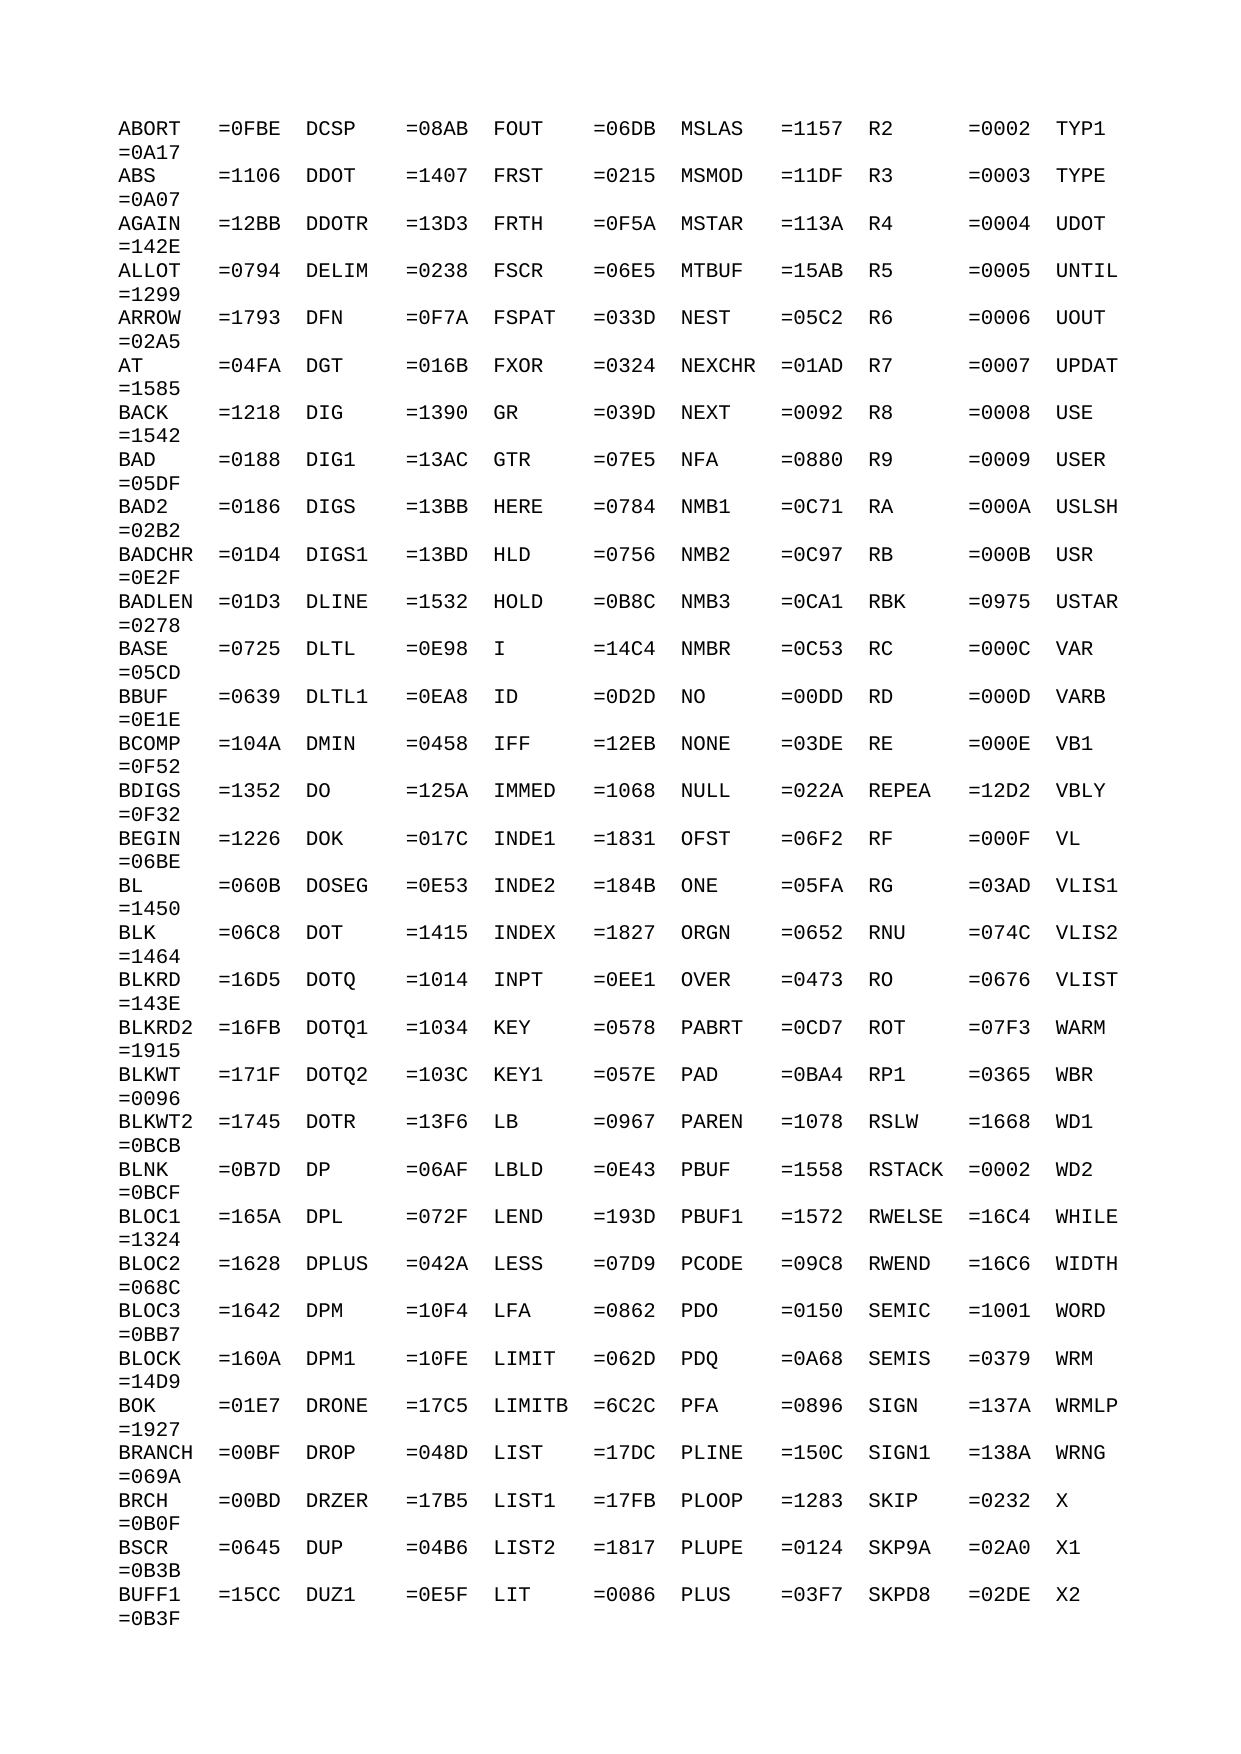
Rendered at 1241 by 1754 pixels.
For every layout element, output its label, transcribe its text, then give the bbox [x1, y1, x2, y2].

text ABORT =0FBE DCSP =08AB FOUT =06DB MSLAS =1157 R2 =0002 TYP1 =0A17 [118, 118, 1122, 165]
text BRANCH =00BF DROP =048D LIST =17DC PLINE =150C SIGN1 =138A WRNG =069A [118, 1442, 1122, 1489]
text ABS =1106 DDOT =1407 FRST =0215 MSMOD =11DF R3 =0003 TYPE =0A07 [118, 165, 1122, 213]
text AT =04FA DGT =016B FXOR =0324 NEXCHR =01AD R7 =0007 UPDAT =1585 [118, 354, 1122, 402]
text BLKWT2 =1745 DOTR =13F6 LB =0967 PAREN =1078 RSLW =1668 WD1 =0BCB [118, 1111, 1122, 1158]
text BACK =1218 DIG =1390 GR =039D NEXT =0092 R8 =0008 USE =1542 [118, 402, 1122, 449]
text BEGIN =1226 DOK =017C INDE1 =1831 OFST =06F2 RF =000F VL =06BE [118, 827, 1122, 875]
text BADLEN =01D3 DLINE =1532 HOLD =0B8C NMB3 =0CA1 RBK =0975 USTAR =0278 [118, 591, 1122, 638]
text BLOC2 =1628 DPLUS =042A LESS =07D9 PCODE =09C8 RWEND =16C6 WIDTH =068C [118, 1253, 1122, 1300]
text BLOC1 =165A DPL =072F LEND =193D PBUF1 =1572 RWELSE =16C4 WHILE =1324 [118, 1206, 1122, 1253]
text BLOC3 =1642 DPM =10F4 LFA =0862 PDO =0150 SEMIC =1001 WORD =0BB7 [118, 1300, 1122, 1348]
text BAD2 =0186 DIGS =13BB HERE =0784 NMB1 =0C71 RA =000A USLSH =02B2 [118, 496, 1122, 544]
text BLKRD2 =16FB DOTQ1 =1034 KEY =0578 PABRT =0CD7 ROT =07F3 WARM =1915 [118, 1017, 1122, 1064]
text BCOMP =104A DMIN =0458 IFF =12EB NONE =03DE RE =000E VB1 =0F52 [118, 733, 1122, 780]
text BBUF =0639 DLTL1 =0EA8 ID =0D2D NO =00DD RD =000D VARB =0E1E [118, 686, 1122, 733]
text BLNK =0B7D DP =06AF LBLD =0E43 PBUF =1558 RSTACK =0002 WD2 =0BCF [118, 1158, 1122, 1206]
text BOK =01E7 DRONE =17C5 LIMITB =6C2C PFA =0896 SIGN =137A WRMLP =1927 [118, 1395, 1122, 1442]
text BLKWT =171F DOTQ2 =103C KEY1 =057E PAD =0BA4 RP1 =0365 WBR =0096 [118, 1064, 1122, 1111]
text ALLOT =0794 DELIM =0238 FSCR =06E5 MTBUF =15AB R5 =0005 UNTIL =1299 [118, 260, 1122, 307]
text BRCH =00BD DRZER =17B5 LIST1 =17FB PLOOP =1283 SKIP =0232 X =0B0F [118, 1489, 1122, 1537]
text BASE =0725 DLTL =0E98 I =14C4 NMBR =0C53 RC =000C VAR =05CD [118, 638, 1122, 686]
text BLK =06C8 DOT =1415 INDEX =1827 ORGN =0652 RNU =074C VLIS2 =1464 [118, 922, 1122, 969]
text BADCHR =01D4 DIGS1 =13BD HLD =0756 NMB2 =0C97 RB =000B USR =0E2F [118, 544, 1122, 591]
text BDIGS =1352 DO =125A IMMED =1068 NULL =022A REPEA =12D2 VBLY =0F32 [118, 780, 1122, 827]
text BLKRD =16D5 DOTQ =1014 INPT =0EE1 OVER =0473 RO =0676 VLIST =143E [118, 969, 1122, 1017]
text BSCR =0645 DUP =04B6 LIST2 =1817 PLUPE =0124 SKP9A =02A0 X1 =0B3B [118, 1537, 1122, 1584]
text ARROW =1793 DFN =0F7A FSPAT =033D NEST =05C2 R6 =0006 UOUT =02A5 [118, 307, 1122, 354]
text BLOCK =160A DPM1 =10FE LIMIT =062D PDQ =0A68 SEMIS =0379 WRM =14D9 [118, 1348, 1122, 1395]
text BL =060B DOSEG =0E53 INDE2 =184B ONE =05FA RG =03AD VLIS1 =1450 [118, 875, 1122, 922]
text BAD =0188 DIG1 =13AC GTR =07E5 NFA =0880 R9 =0009 USER =05DF [118, 449, 1122, 496]
text BUFF1 =15CC DUZ1 =0E5F LIT =0086 PLUS =03F7 SKPD8 =02DE X2 =0B3F [118, 1584, 1122, 1631]
text AGAIN =12BB DDOTR =13D3 FRTH =0F5A MSTAR =113A R4 =0004 UDOT =142E [118, 213, 1122, 260]
